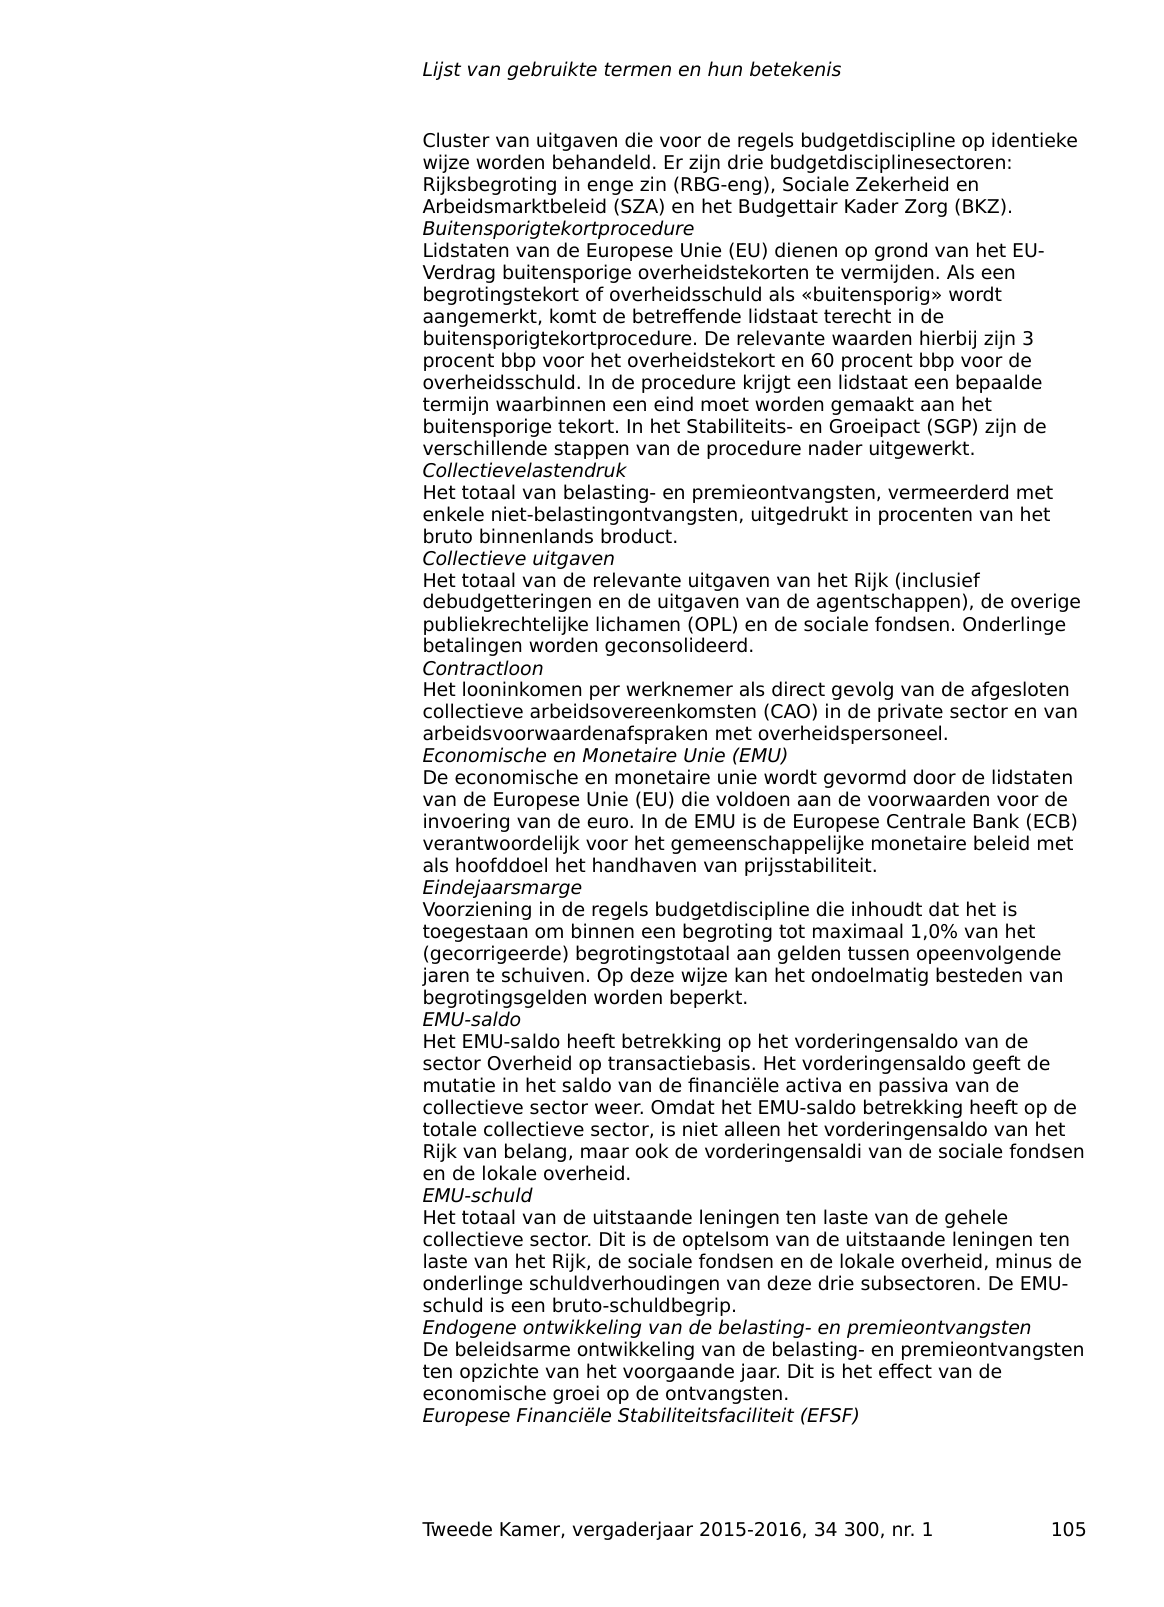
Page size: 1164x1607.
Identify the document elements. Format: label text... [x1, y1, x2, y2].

text Contractloon [422, 657, 1087, 679]
text De economische en monetaire unie wordt gevormd door de lidstaten van de Europese Unie (EU) die voldoen aan de voorwaarden voor de invoering van de euro. In de EMU is de Europese Centrale Bank (ECB) verantwoordelijk voor het gemeenschappelijke monetaire beleid met als hoofddoel het handhaven van prijsstabiliteit. [422, 767, 1087, 877]
text Het EMU-saldo heeft betrekking op het vorderingensaldo van de sector Overheid op transactiebasis. Het vorderingensaldo geeft de mutatie in het saldo van de financiële activa en passiva van de collectieve sector weer. Omdat het EMU-saldo betrekking heeft op de totale collectieve sector, is niet alleen het vorderingensaldo van het Rijk van belang, maar ook de vorderingensaldi van de sociale fondsen en de lokale overheid. [422, 1031, 1087, 1185]
text Het looninkomen per werknemer als direct gevolg van de afgesloten collectieve arbeidsovereenkomsten (CAO) in de private sector en van arbeidsvoorwaardenafspraken met overheidspersoneel. [422, 679, 1087, 745]
text Eindejaarsmarge [422, 877, 1087, 899]
text Europese Financiële Stabiliteitsfaciliteit (EFSF) [422, 1405, 1087, 1427]
text EMU-schuld [422, 1185, 1087, 1207]
text De beleidsarme ontwikkeling van de belasting- en premieontvangsten ten opzichte van het voorgaande jaar. Dit is het effect van de economische groei op de ontvangsten. [422, 1339, 1087, 1405]
text Het totaal van de uitstaande leningen ten laste van de gehele collectieve sector. Dit is de optelsom van de uitstaande leningen ten laste van het Rijk, de sociale fondsen en de lokale overheid, minus de onderlinge schuldverhoudingen van deze drie subsectoren. De EMU-schuld is een bruto-schuldbegrip. [422, 1207, 1087, 1317]
text Economische en Monetaire Unie (EMU) [422, 745, 1087, 767]
text EMU-saldo [422, 1009, 1087, 1031]
text Buitensporigtekortprocedure [422, 218, 1087, 240]
text Endogene ontwikkeling van de belasting- en premieontvangsten [422, 1317, 1087, 1339]
text Collectievelastendruk [422, 459, 1087, 482]
text Lidstaten van de Europese Unie (EU) dienen op grond van het EU-Verdrag buitensporige overheidstekorten te vermijden. Als een begrotingstekort of overheidsschuld als «buitensporig» wordt aangemerkt, komt de betreffende lidstaat terecht in de buitensporigtekortprocedure. De relevante waarden hierbij zijn 3 procent bbp voor het overheidstekort en 60 procent bbp voor de overheidsschuld. In de procedure krijgt een lidstaat een bepaalde termijn waarbinnen een eind moet worden gemaakt aan het buitensporige tekort. In het Stabiliteits- en Groeipact (SGP) zijn de verschillende stappen van de procedure nader uitgewerkt. [422, 240, 1087, 459]
text Het totaal van de relevante uitgaven van het Rijk (inclusief debudgetteringen en de uitgaven van de agentschappen), de overige publiekrechtelijke lichamen (OPL) en de sociale fondsen. Onderlinge betalingen worden geconsolideerd. [422, 569, 1087, 657]
text Het totaal van belasting- en premieontvangsten, vermeerderd met enkele niet-belastingontvangsten, uitgedrukt in procenten van het bruto binnenlands broduct. [422, 482, 1087, 547]
text Cluster van uitgaven die voor de regels budgetdiscipline op identieke wijze worden behandeld. Er zijn drie budgetdisciplinesectoren: Rijksbegroting in enge zin (RBG-eng), Sociale Zekerheid en Arbeidsmarktbeleid (SZA) en het Budgettair Kader Zorg (BKZ). [422, 130, 1087, 218]
text Voorziening in de regels budgetdiscipline die inhoudt dat het is toegestaan om binnen een begroting tot maximaal 1,0% van het (gecorrigeerde) begrotingstotaal aan gelden tussen opeenvolgende jaren te schuiven. Op deze wijze kan het ondoelmatig besteden van begrotingsgelden worden beperkt. [422, 899, 1087, 1009]
text Collectieve uitgaven [422, 547, 1087, 569]
